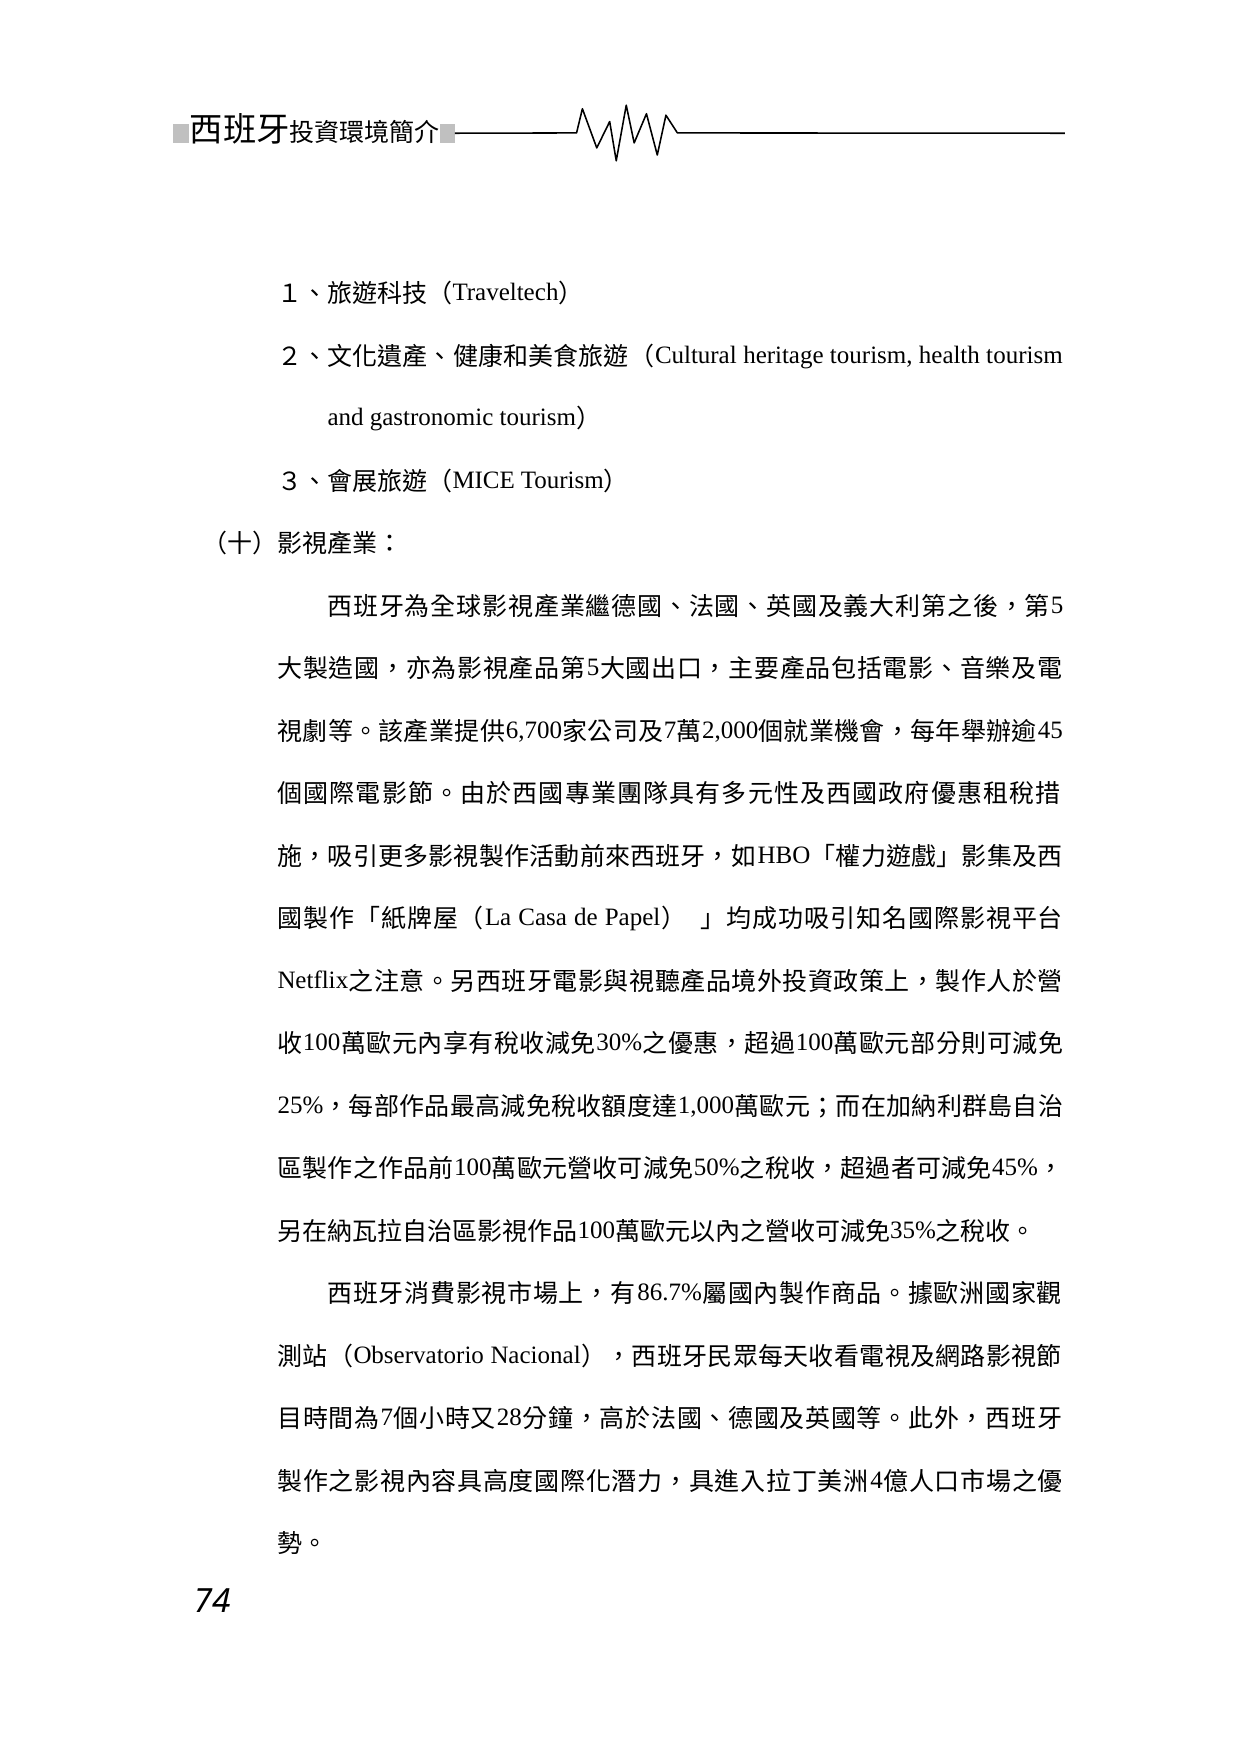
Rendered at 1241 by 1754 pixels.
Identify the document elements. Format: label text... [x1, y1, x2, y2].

text （十）影視產業： [202, 500, 1063, 563]
text １、旅遊科技（Traveltech） [277, 250, 1063, 313]
text 西班牙為全球影視產業繼德國、法國、英國及義大利第之後，第5大製造國，亦為影視產品第5大國出口，主要產品包括電影、音樂及電視劇等。該產業提供6,700家公司及7萬2,000個就業機會，每年舉辦逾45個國際電影節。由於西國專業團隊具有多元性及西國政府優惠租稅措施，吸引更多影視製作活動前來西班牙，如HBO「權力遊戲」影集及西國製作「紙牌屋（La Casa de Papel） 」均成功吸引知名國際影視平台Netflix之注意。另西班牙電影與視聽產品境外投資政策上，製作人於營收100萬歐元內享有稅收減免30%之優惠，超過100萬歐元部分則可減免25%，每部作品最高減免稅收額度達1,000萬歐元；而在加納利群島自治區製作之作品前100萬歐元營收可減免50%之稅收，超過者可減免45%，另在納瓦拉自治區影視作品100萬歐元以內之營收可減免35%之稅收。 [277, 563, 1063, 1250]
text 西班牙消費影視市場上，有86.7%屬國內製作商品。據歐洲國家觀測站（Observatorio Nacional），西班牙民眾每天收看電視及網路影視節目時間為7個小時又28分鐘，高於法國、德國及英國等。此外，西班牙製作之影視內容具高度國際化潛力，具進入拉丁美洲4億人口市場之優勢。 [277, 1250, 1063, 1563]
text ２、文化遺產、健康和美食旅遊（Cultural heritage tourism, health tourism and gastronomic tourism） [277, 313, 1063, 438]
text ３、會展旅遊（MICE Tourism） [277, 438, 1063, 500]
